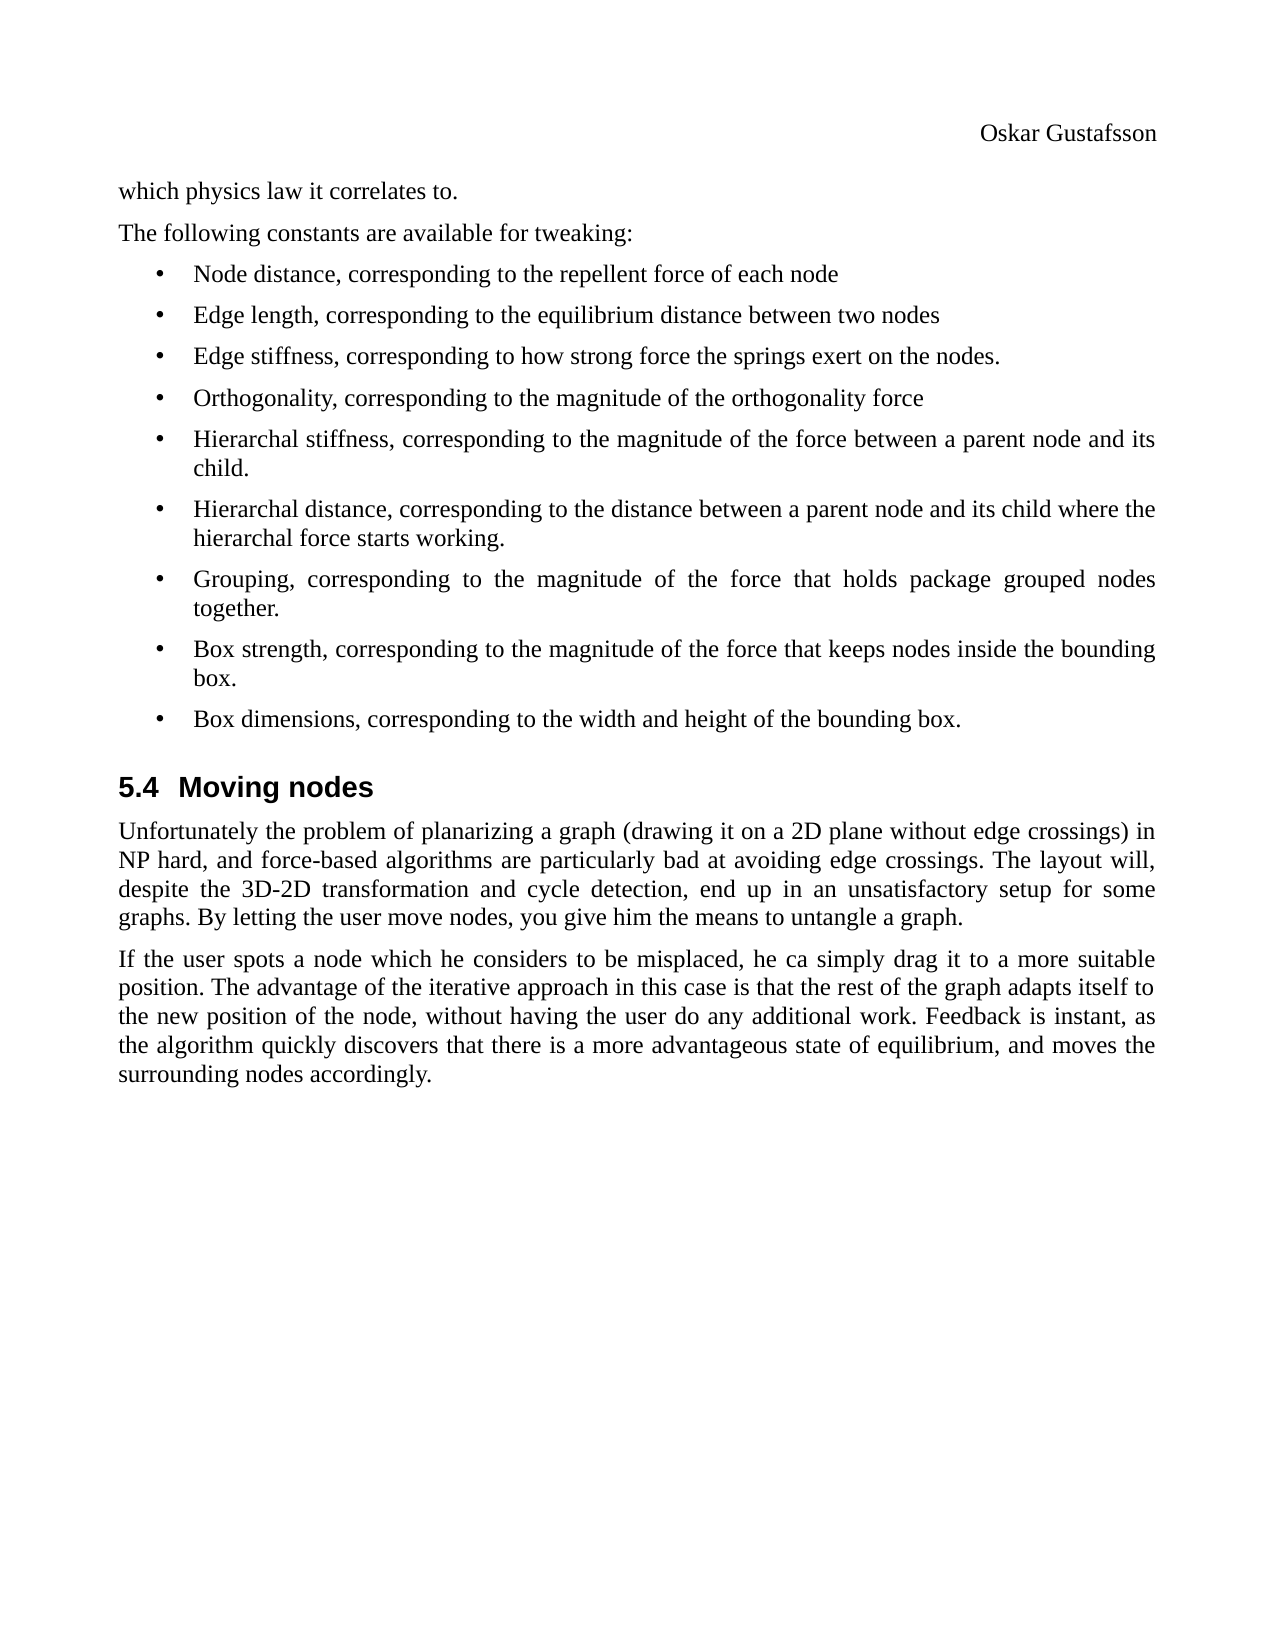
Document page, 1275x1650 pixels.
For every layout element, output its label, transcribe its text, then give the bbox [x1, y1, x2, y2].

list Hierarchal stiffness, corresponding to the magnitude of the force between a parent node and its child. [156, 424, 1157, 481]
list Orthogonality, corresponding to the magnitude of the orthogonality force [156, 383, 1157, 411]
list Grouping, corresponding to the magnitude of the force that holds package grouped nodes together. [156, 564, 1157, 621]
list Box dimensions, corresponding to the width and height of the bounding box. [156, 704, 1157, 733]
text Unfortunately the problem of planarizing a graph (drawing it on a 2D plane without edge crossings) in NP hard, and force-based algorithms are particularly bad at avoiding edge crossings. The layout will, despite the 3D-2D transformation and cycle detection, end up in an unsatisfactory setup for some graphs. By letting the user move nodes, you give him the means to untangle a graph. [118, 816, 1157, 931]
list Box strength, corresponding to the magnitude of the force that keeps nodes inside the bounding box. [156, 634, 1157, 691]
list Hierarchal distance, corresponding to the distance between a parent node and its child where the hierarchal force starts working. [156, 494, 1157, 551]
text The following constants are available for tweaking: [118, 218, 1157, 246]
list Node distance, corresponding to the repellent force of each node [156, 259, 1157, 288]
text If the user spots a node which he considers to be misplaced, he ca simply drag it to a more suitable position. The advantage of the iterative approach in this case is that the rest of the graph adapts itself to the new position of the node, without having the user do any additional work. Feedback is instant, as the algorithm quickly discovers that there is a more advantageous state of equilibrium, and moves the surrounding nodes accordingly. [118, 944, 1157, 1087]
subtitle Moving nodes [118, 770, 1157, 804]
list Edge length, corresponding to the equilibrium distance between two nodes [156, 300, 1157, 329]
list Edge stiffness, corresponding to how strong force the springs exert on the nodes. [156, 341, 1157, 370]
text which physics law it correlates to. [118, 176, 1157, 205]
